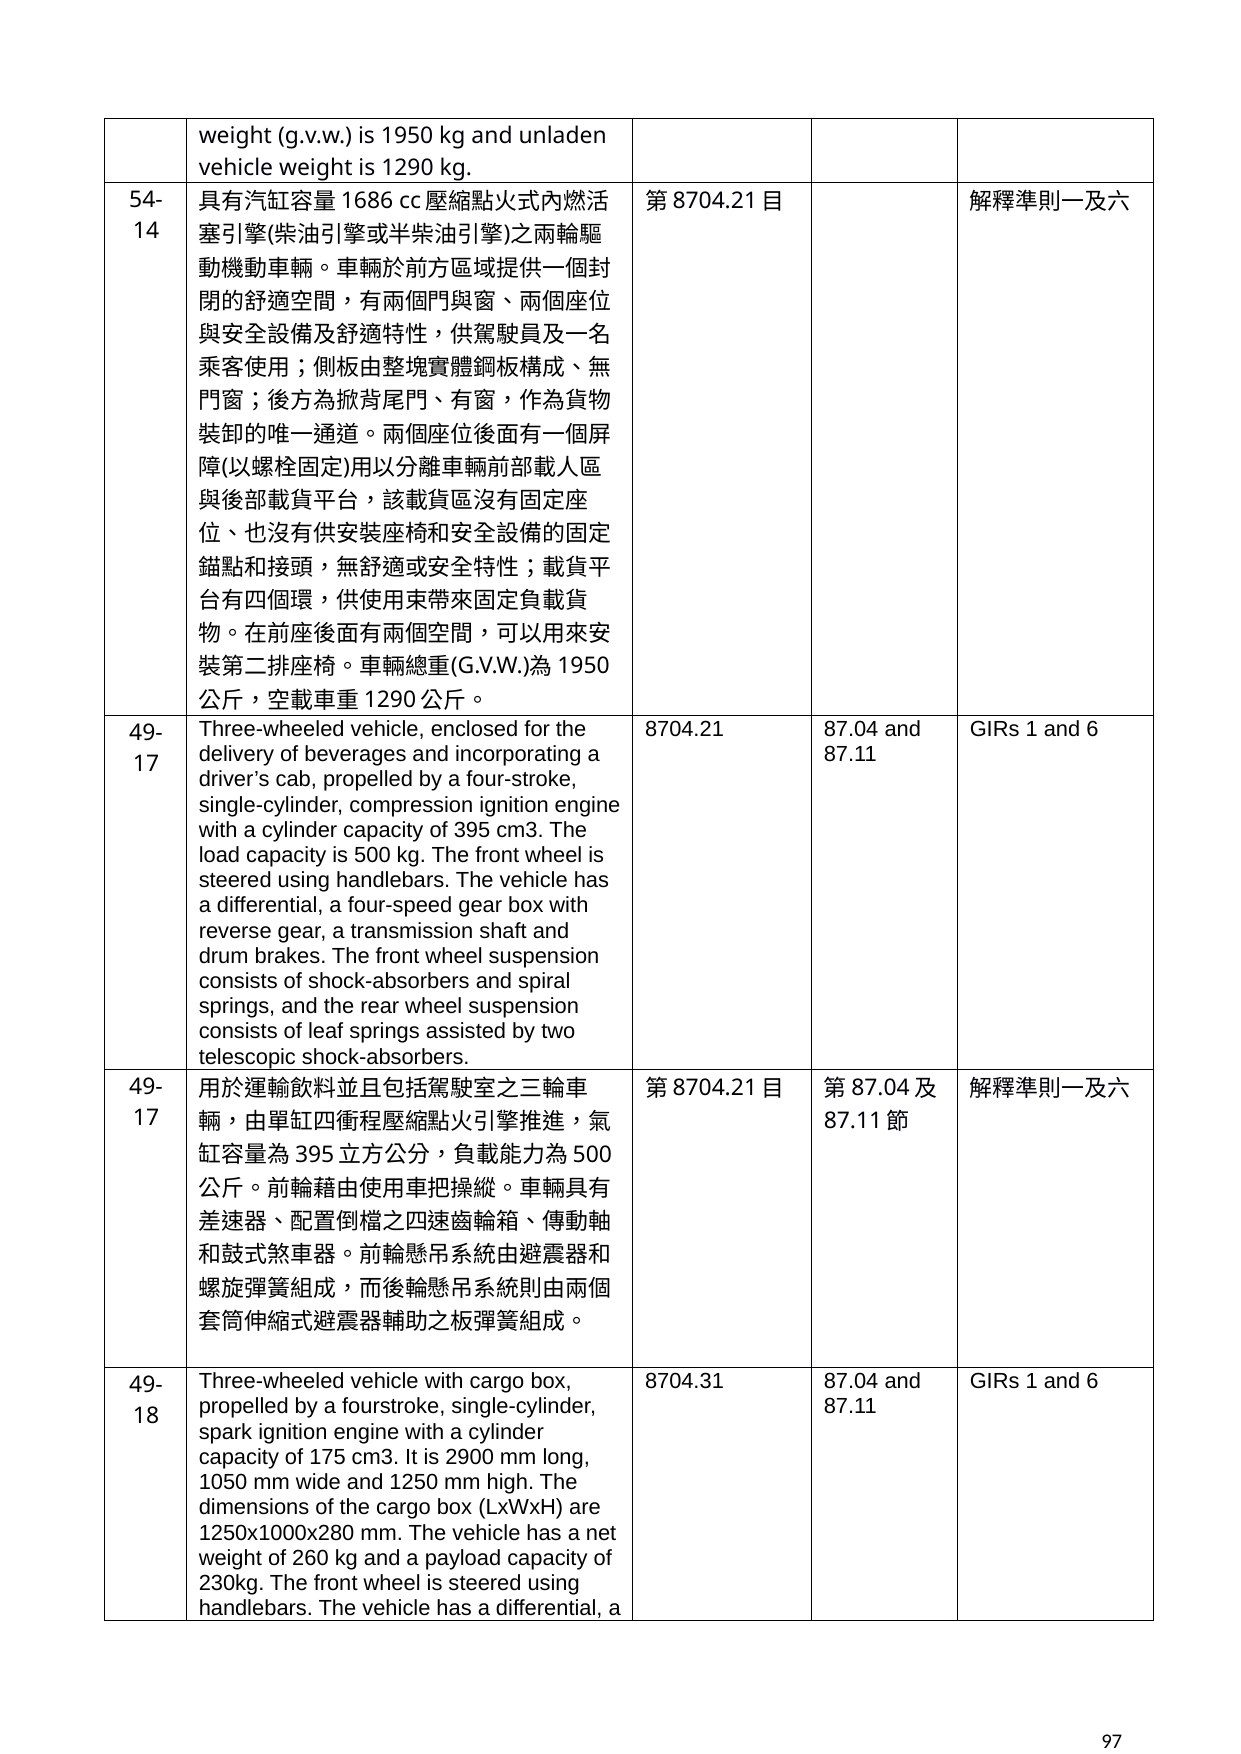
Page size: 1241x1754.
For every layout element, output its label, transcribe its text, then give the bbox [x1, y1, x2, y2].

table_cell [958, 119, 1153, 182]
table_cell 8704.31 [633, 1368, 811, 1620]
table_cell 87.04 and 87.11 [812, 1368, 957, 1620]
table_cell 用於運輸飲料並且包括駕駛室之三輪車輛，由單缸四衝程壓縮點火引擎推進，氣缸容量為395立方公分，負載能力為500公斤。前輪藉由使用車把操縱。車輛具有差速器、配置倒檔之四速齒輪箱、傳動軸和鼓式煞車器。前輪懸吊系統由避震器和螺旋彈簧組成，而後輪懸吊系統則由兩個套筒伸縮式避震器輔助之板彈簧組成。 [187, 1070, 632, 1367]
table_cell 8704.21 [633, 716, 811, 1069]
table_cell 解釋準則一及六 [958, 183, 1153, 715]
table_cell weight (g.v.w.) is 1950 kg and unladen vehicle weight is 1290 kg. [187, 119, 632, 182]
table_cell 第8704.21目 [633, 1070, 811, 1367]
table_cell 第87.04及87.11節 [812, 1070, 957, 1367]
table_cell 49-18 [105, 1368, 186, 1620]
table_cell [812, 119, 957, 182]
table_cell [812, 183, 957, 715]
table_cell 具有汽缸容量1686 cc壓縮點火式內燃活塞引擎(柴油引擎或半柴油引擎)之兩輪驅動機動車輛。車輛於前方區域提供一個封閉的舒適空間，有兩個門與窗、兩個座位與安全設備及舒適特性，供駕駛員及一名乘客使用；側板由整塊實體鋼板構成、無門窗；後方為掀背尾門、有窗，作為貨物裝卸的唯一通道。兩個座位後面有一個屏障(以螺栓固定)用以分離車輛前部載人區與後部載貨平台，該載貨區沒有固定座位、也沒有供安裝座椅和安全設備的固定錨點和接頭，無舒適或安全特性；載貨平台有四個環，供使用束帶來固定負載貨物。在前座後面有兩個空間，可以用來安裝第二排座椅。車輛總重(G.V.W.)為1950公斤，空載車重1290公斤。 [187, 183, 632, 715]
table_cell 49-17 [105, 1070, 186, 1367]
table_cell Three-wheeled vehicle with cargo box, propelled by a fourstroke, single-cylinder, spark ignition engine with a cylinder capacity of 175 cm3. It is 2900 mm long, 1050 mm wide and 1250 mm high. The dimensions of the cargo box (LxWxH) are 1250x1000x280 mm. The vehicle has a net weight of 260 kg and a payload capacity of 230kg. The front wheel is steered using handlebars. The vehicle has a differential, a [187, 1368, 632, 1620]
table_cell 87.04 and 87.11 [812, 716, 957, 1069]
table_cell Three-wheeled vehicle, enclosed for the delivery of beverages and incorporating a driver’s cab, propelled by a four-stroke, single-cylinder, compression ignition engine with a cylinder capacity of 395 cm3. The load capacity is 500 kg. The front wheel is steered using handlebars. The vehicle has a differential, a four-speed gear box with reverse gear, a transmission shaft and drum brakes. The front wheel suspension consists of shock-absorbers and spiral springs, and the rear wheel suspension consists of leaf springs assisted by two telescopic shock-absorbers. [187, 716, 632, 1069]
table_cell GIRs 1 and 6 [958, 1368, 1153, 1620]
table_cell 第8704.21目 [633, 183, 811, 715]
table_cell [633, 119, 811, 182]
table_cell GIRs 1 and 6 [958, 716, 1153, 1069]
table_cell 54-14 [105, 183, 186, 715]
table_cell [105, 119, 186, 182]
table_cell 49-17 [105, 716, 186, 1069]
table_cell 解釋準則一及六 [958, 1070, 1153, 1367]
